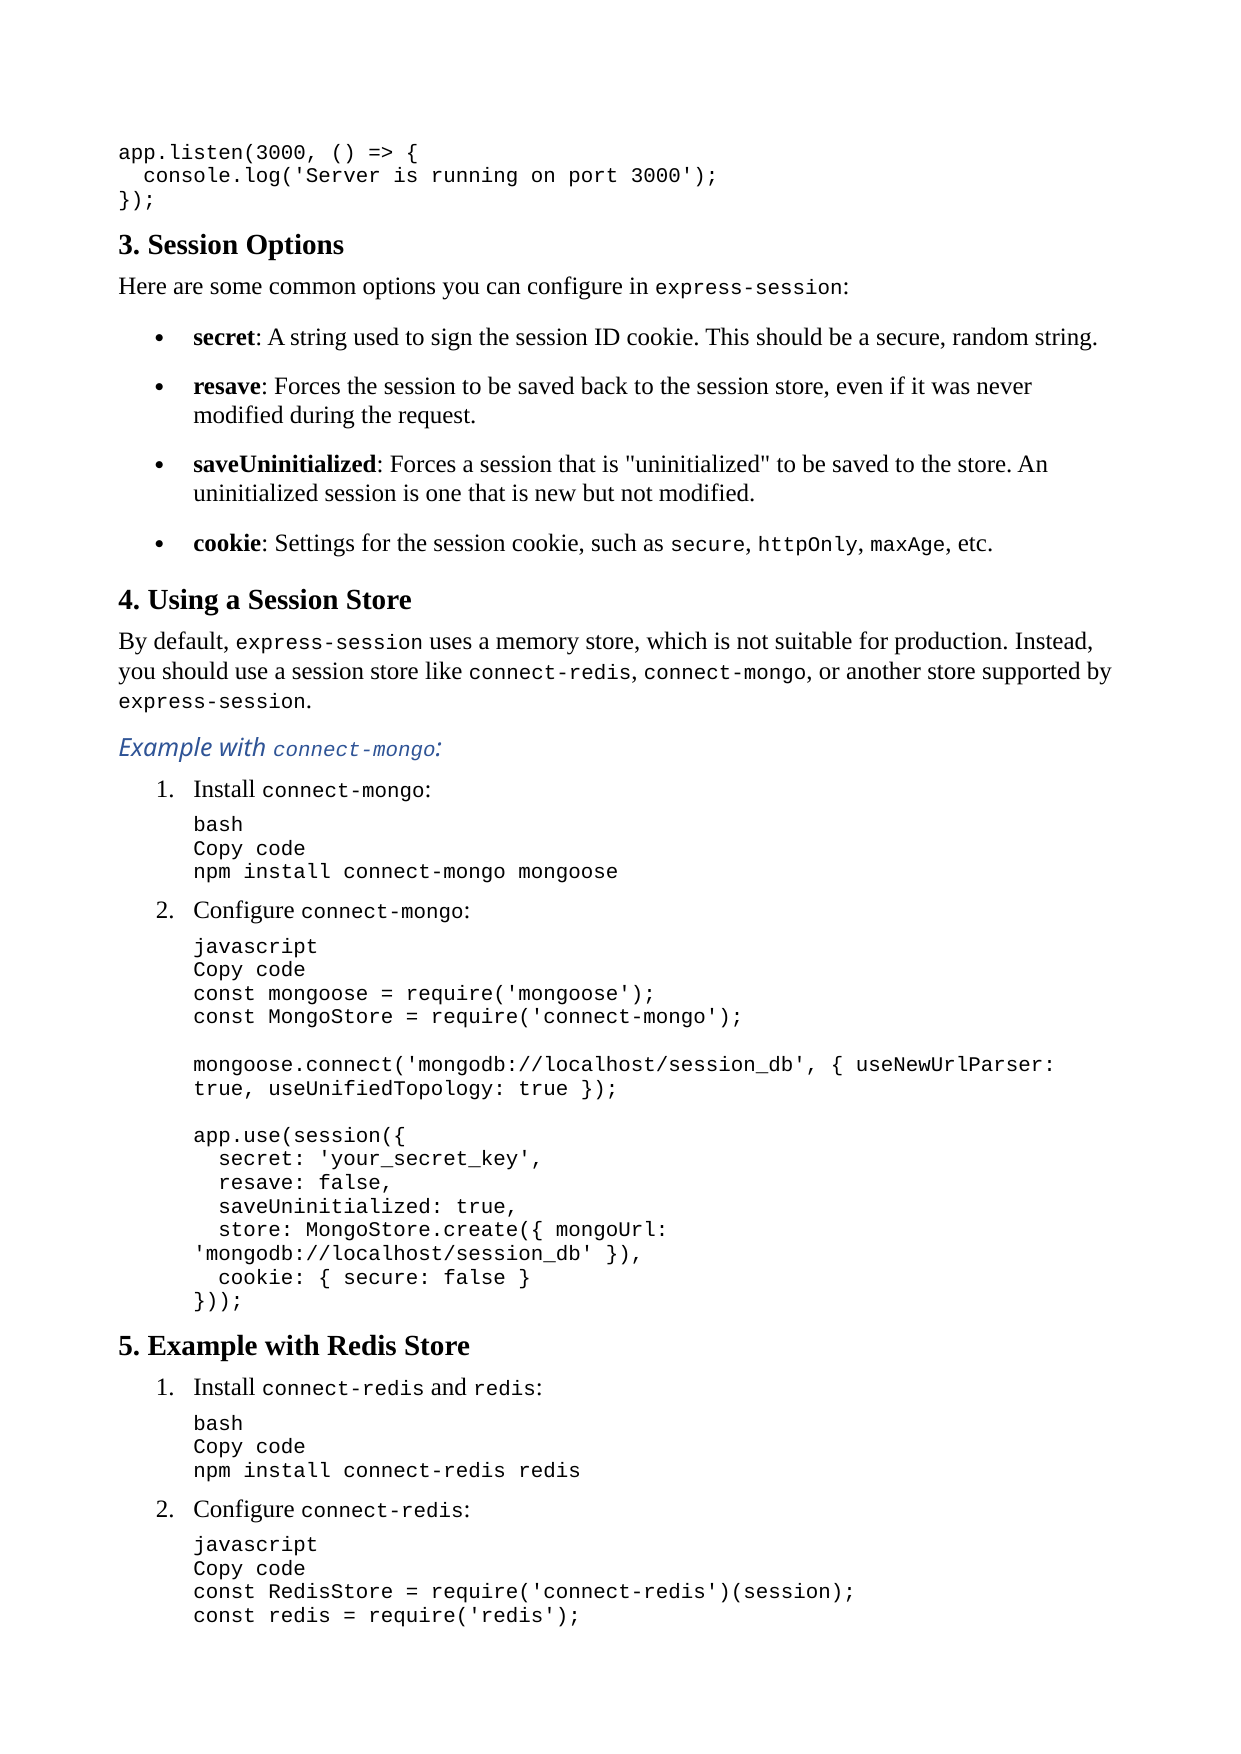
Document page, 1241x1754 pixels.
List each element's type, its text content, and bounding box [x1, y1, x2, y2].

subtitle 4. Using a Session Store [118, 582, 1122, 616]
text Copy code [193, 959, 1122, 983]
text store: MongoStore.create({ mongoUrl: 'mongodb://localhost/session_db' }), [193, 1219, 1122, 1267]
text By default, express-session uses a memory store, which is not suitable for production. Instead, you should use a session store like connect-redis, connect-mongo, or another store supported by express-session. [118, 626, 1122, 715]
text Copy code [193, 1436, 1122, 1460]
list Configure connect-mongo: [156, 896, 1122, 925]
list Install connect-redis and redis: [156, 1372, 1122, 1402]
text npm install connect-redis redis [193, 1460, 1122, 1483]
list cookie: Settings for the session cookie, such as secure, httpOnly, maxAge, etc. [156, 528, 1122, 557]
text secret: 'your_secret_key', [193, 1148, 1122, 1172]
text app.listen(3000, () => { [118, 142, 1122, 165]
subtitle 3. Session Options [118, 227, 1122, 261]
text cookie: { secure: false } [193, 1267, 1122, 1290]
text const RedisStore = require('connect-redis')(session); [193, 1581, 1122, 1605]
text resave: false, [193, 1172, 1122, 1196]
text javascript [193, 936, 1122, 959]
text })); [193, 1290, 1122, 1314]
text const mongoose = require('mongoose'); [193, 983, 1122, 1007]
list Install connect-mongo: [156, 774, 1122, 804]
list saveUninitialized: Forces a session that is "uninitialized" to be saved to the store. An uninitialized session is one that is new but not modified. [156, 449, 1122, 507]
text Here are some common options you can configure in express-session: [118, 271, 1122, 301]
list resave: Forces the session to be saved back to the session store, even if it was never modified during the request. [156, 371, 1122, 429]
text const redis = require('redis'); [193, 1605, 1122, 1628]
text Copy code [193, 838, 1122, 862]
text const MongoStore = require('connect-mongo'); [193, 1007, 1122, 1030]
subtitle 5. Example with Redis Store [118, 1328, 1122, 1362]
text mongoose.connect('mongodb://localhost/session_db', { useNewUrlParser: true, useUnifiedTopology: true }); [193, 1054, 1122, 1101]
text }); [118, 189, 1122, 213]
text Copy code [193, 1557, 1122, 1581]
text bash [193, 1412, 1122, 1436]
text console.log('Server is running on port 3000'); [118, 165, 1122, 189]
list Configure connect-redis: [156, 1494, 1122, 1523]
text app.use(session({ [193, 1125, 1122, 1148]
list secret: A string used to sign the session ID cookie. This should be a secure, random string. [156, 322, 1122, 350]
text bash [193, 814, 1122, 838]
text npm install connect-mongo mongoose [193, 862, 1122, 885]
text saveUninitialized: true, [193, 1196, 1122, 1219]
subtitle Example with connect-mongo: [118, 730, 1122, 764]
text javascript [193, 1534, 1122, 1557]
